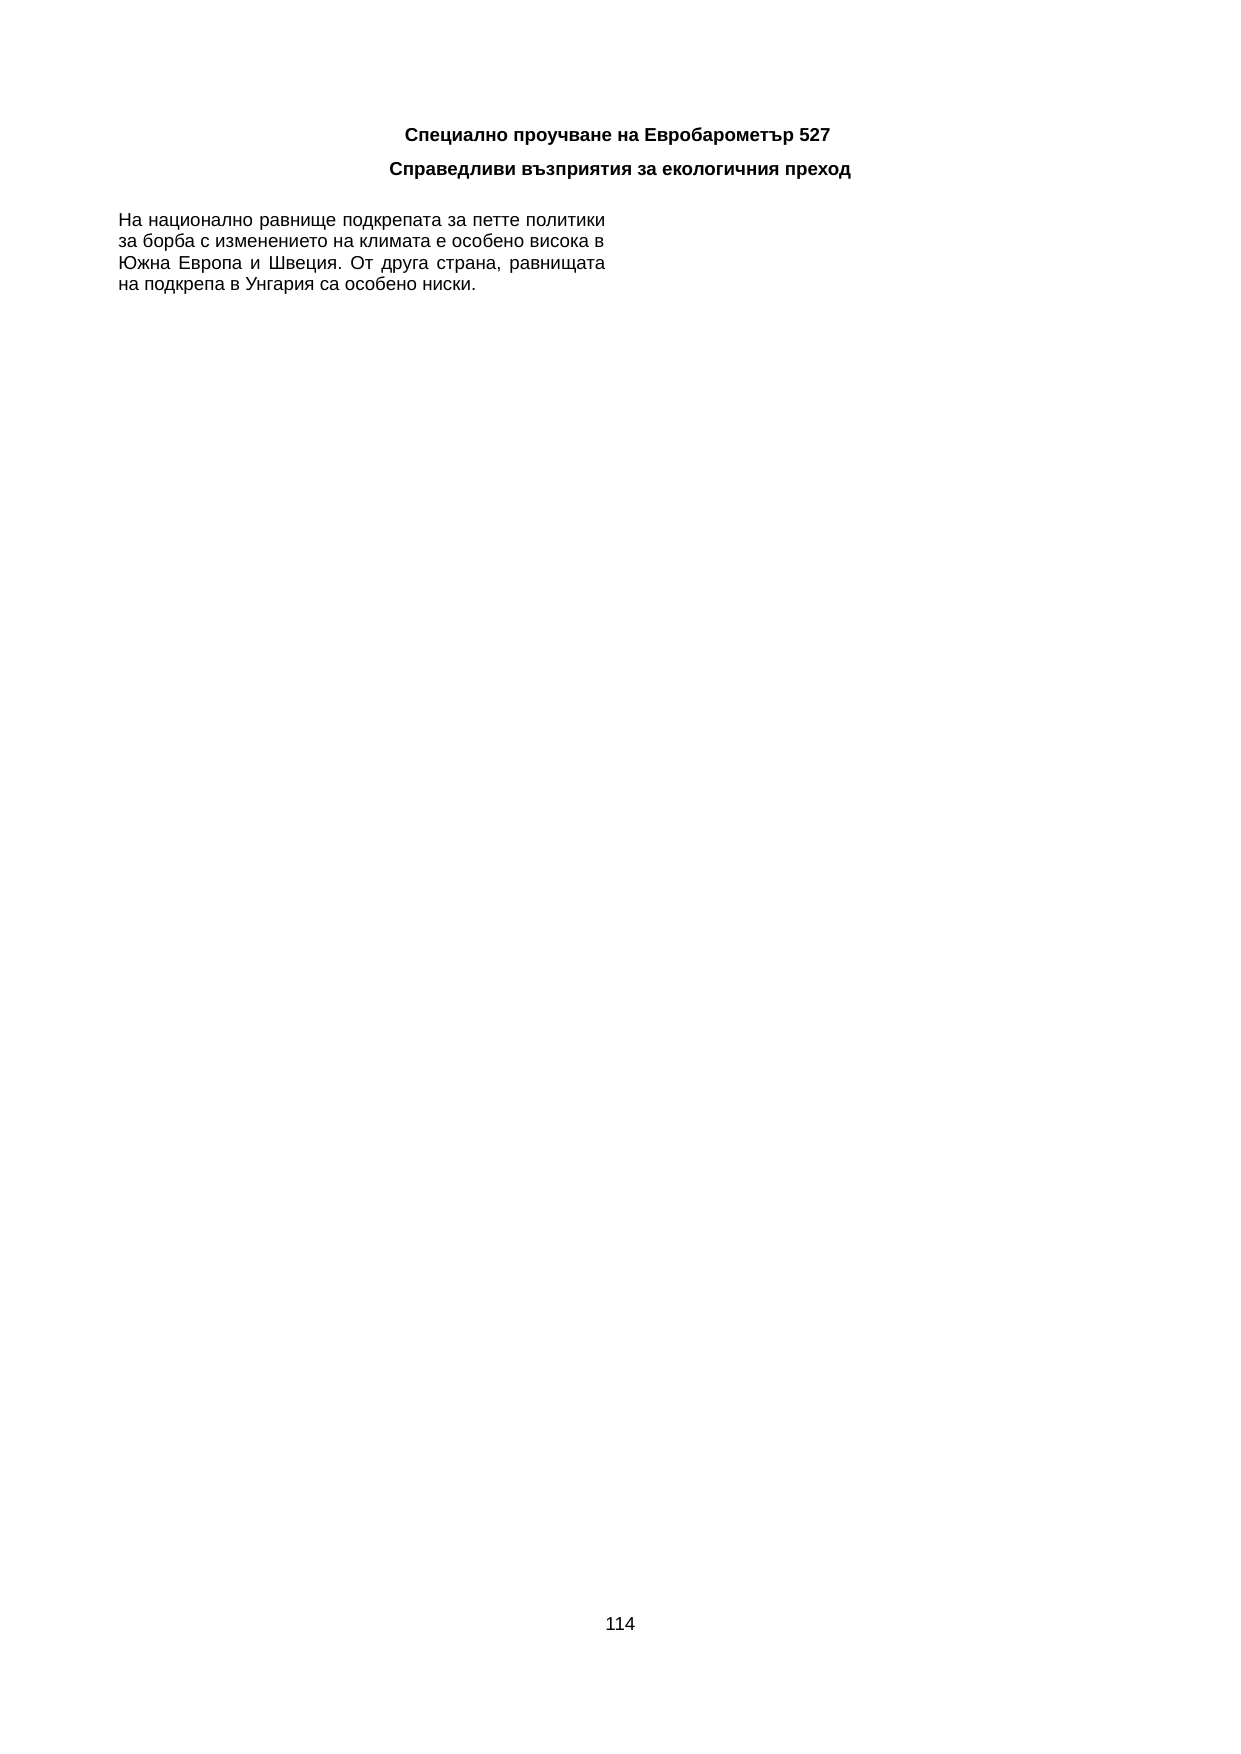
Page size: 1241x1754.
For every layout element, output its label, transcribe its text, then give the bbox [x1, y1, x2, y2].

text На национално равнище подкрепата за петте политики за борба с изменението на климата е особено висока в Южна Европа и Швеция. От друга страна, равнищата на подкрепа в Унгария са особено ниски. [118, 208, 605, 295]
